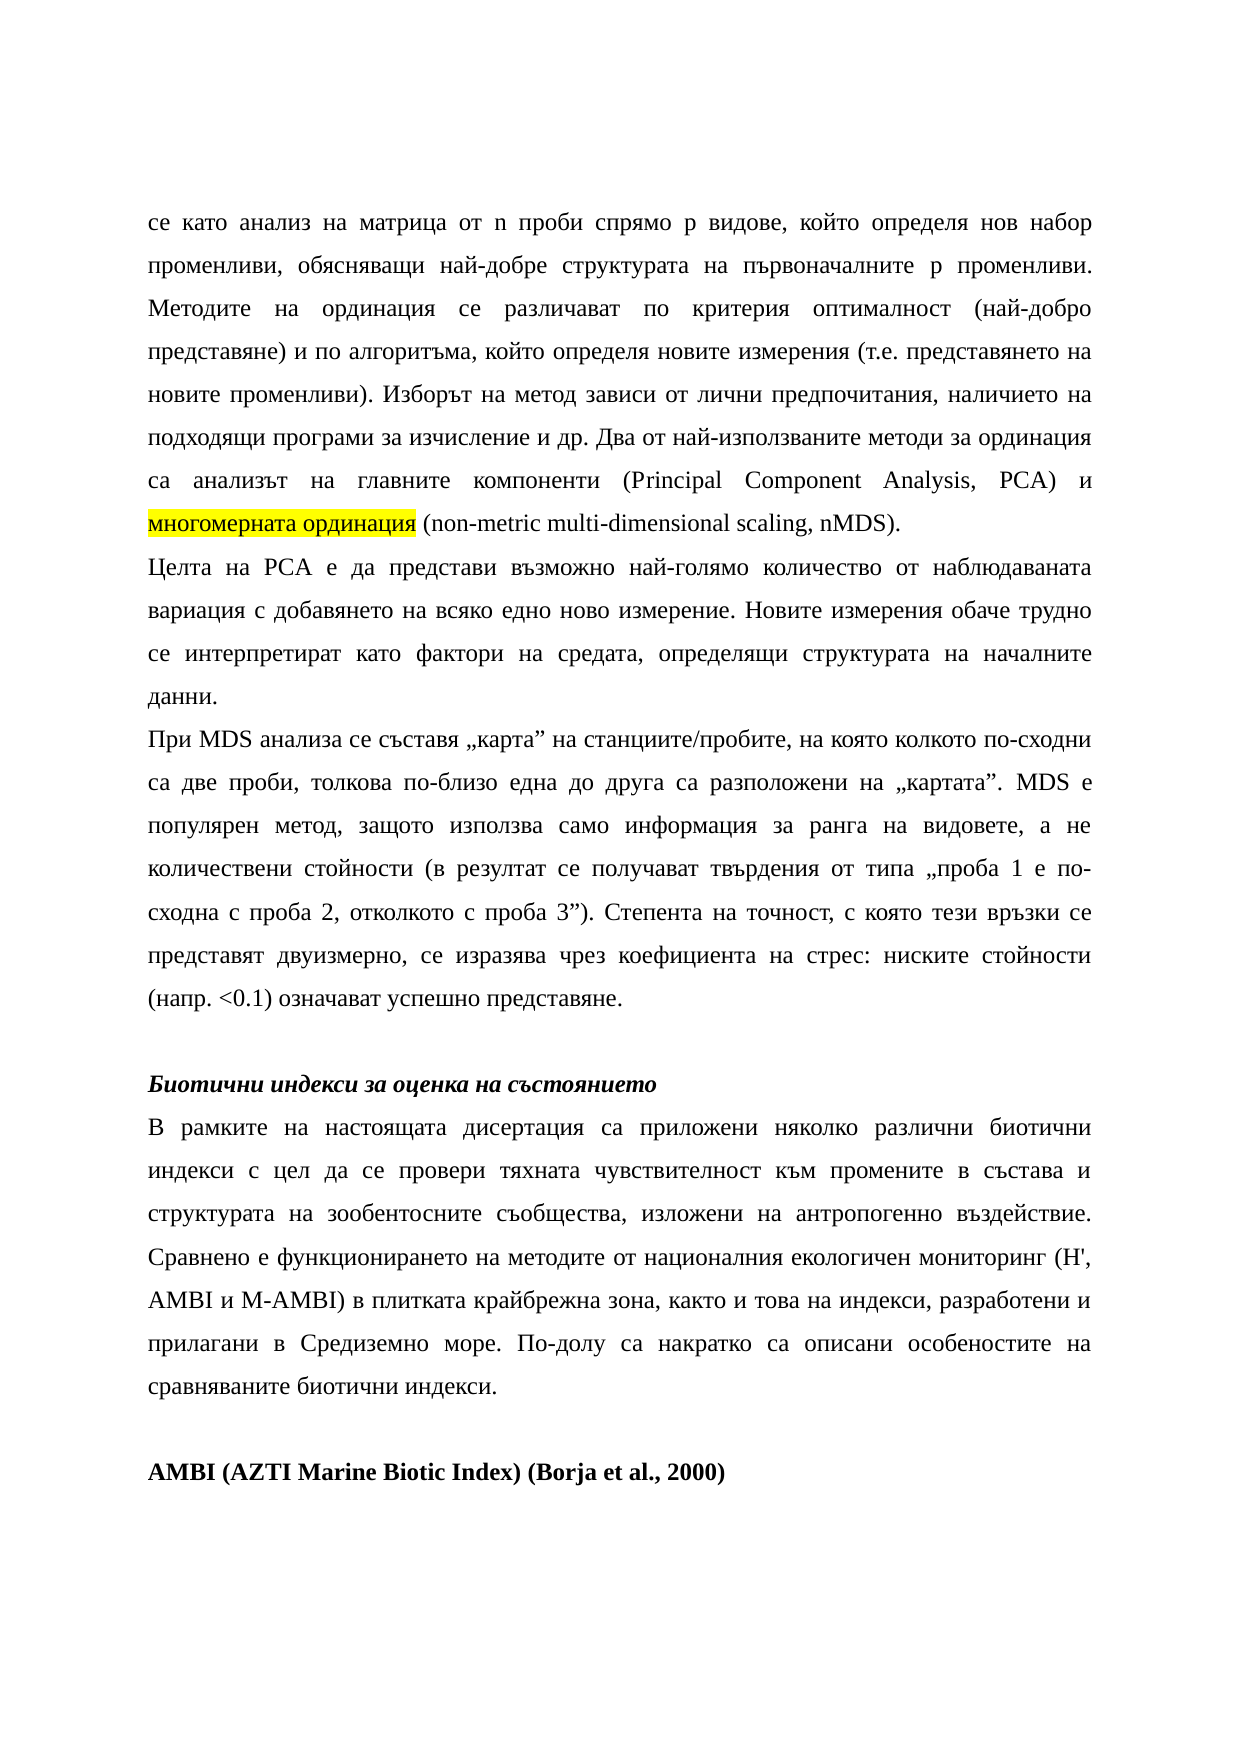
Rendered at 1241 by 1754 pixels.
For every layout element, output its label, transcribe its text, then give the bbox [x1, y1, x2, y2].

text се като анализ на матрица от n проби спрямо p видове, който определя нов набор променливи, обясняващи най-добре структурата на първоначалните p променливи. Методите на ординация се различават по критерия оптималност (най-добро представяне) и по алгоритъма, който определя новите измерения (т.е. представянето на новите променливи). Изборът на метод зависи от лични предпочитания, наличието на подходящи програми за изчисление и др. Два от най-използваните методи за ординация са анализът на главните компоненти (Principal Component Analysis, PCA) и многомерната ординация (non-metric multi-dimensional scaling, nMDS). [148, 207, 1093, 537]
text При MDS анализа се съставя „карта” на станциите/пробите, на която колкото по-сходни са две проби, толкова по-близо една до друга са разположени на „картата”. MDS е популярен метод, защото използва само информация за ранга на видовете, а не количествени стойности (в резултат се получават твърдения от типа „проба 1 е по-сходна с проба 2, отколкото с проба 3”). Степента на точност, с която тези връзки се представят двуизмерно, се изразява чрез коефициента на стрес: ниските стойности (напр. <0.1) означават успешно представяне. [148, 724, 1093, 1012]
text AMBI (AZTI Marine Biotic Index) (Borja et al., 2000) [148, 1457, 1093, 1486]
text Биотични индекси за оценка на състоянието [148, 1069, 1093, 1098]
text В рамките на настоящата дисертация са приложени няколко различни биотични индекси с цел да се провери тяхната чувствителност към промените в състава и структурата на зообентосните съобщества, изложени на антропогенно въздействие. Сравнено е функционирането на методите от националния екологичен мониторинг (H', AMBI и M-AMBI) в плитката крайбрежна зона, както и това на индекси, разработени и прилагани в Средиземно море. По-долу са накратко са описани особеностите на сравняваните биотични индекси. [148, 1112, 1093, 1400]
text Целта на PCA е да представи възможно най-голямо количество от наблюдаваната вариация с добавянето на всяко едно ново измерение. Новите измерения обаче трудно се интерпретират като фактори на средата, определящи структурата на началните данни. [148, 552, 1093, 710]
